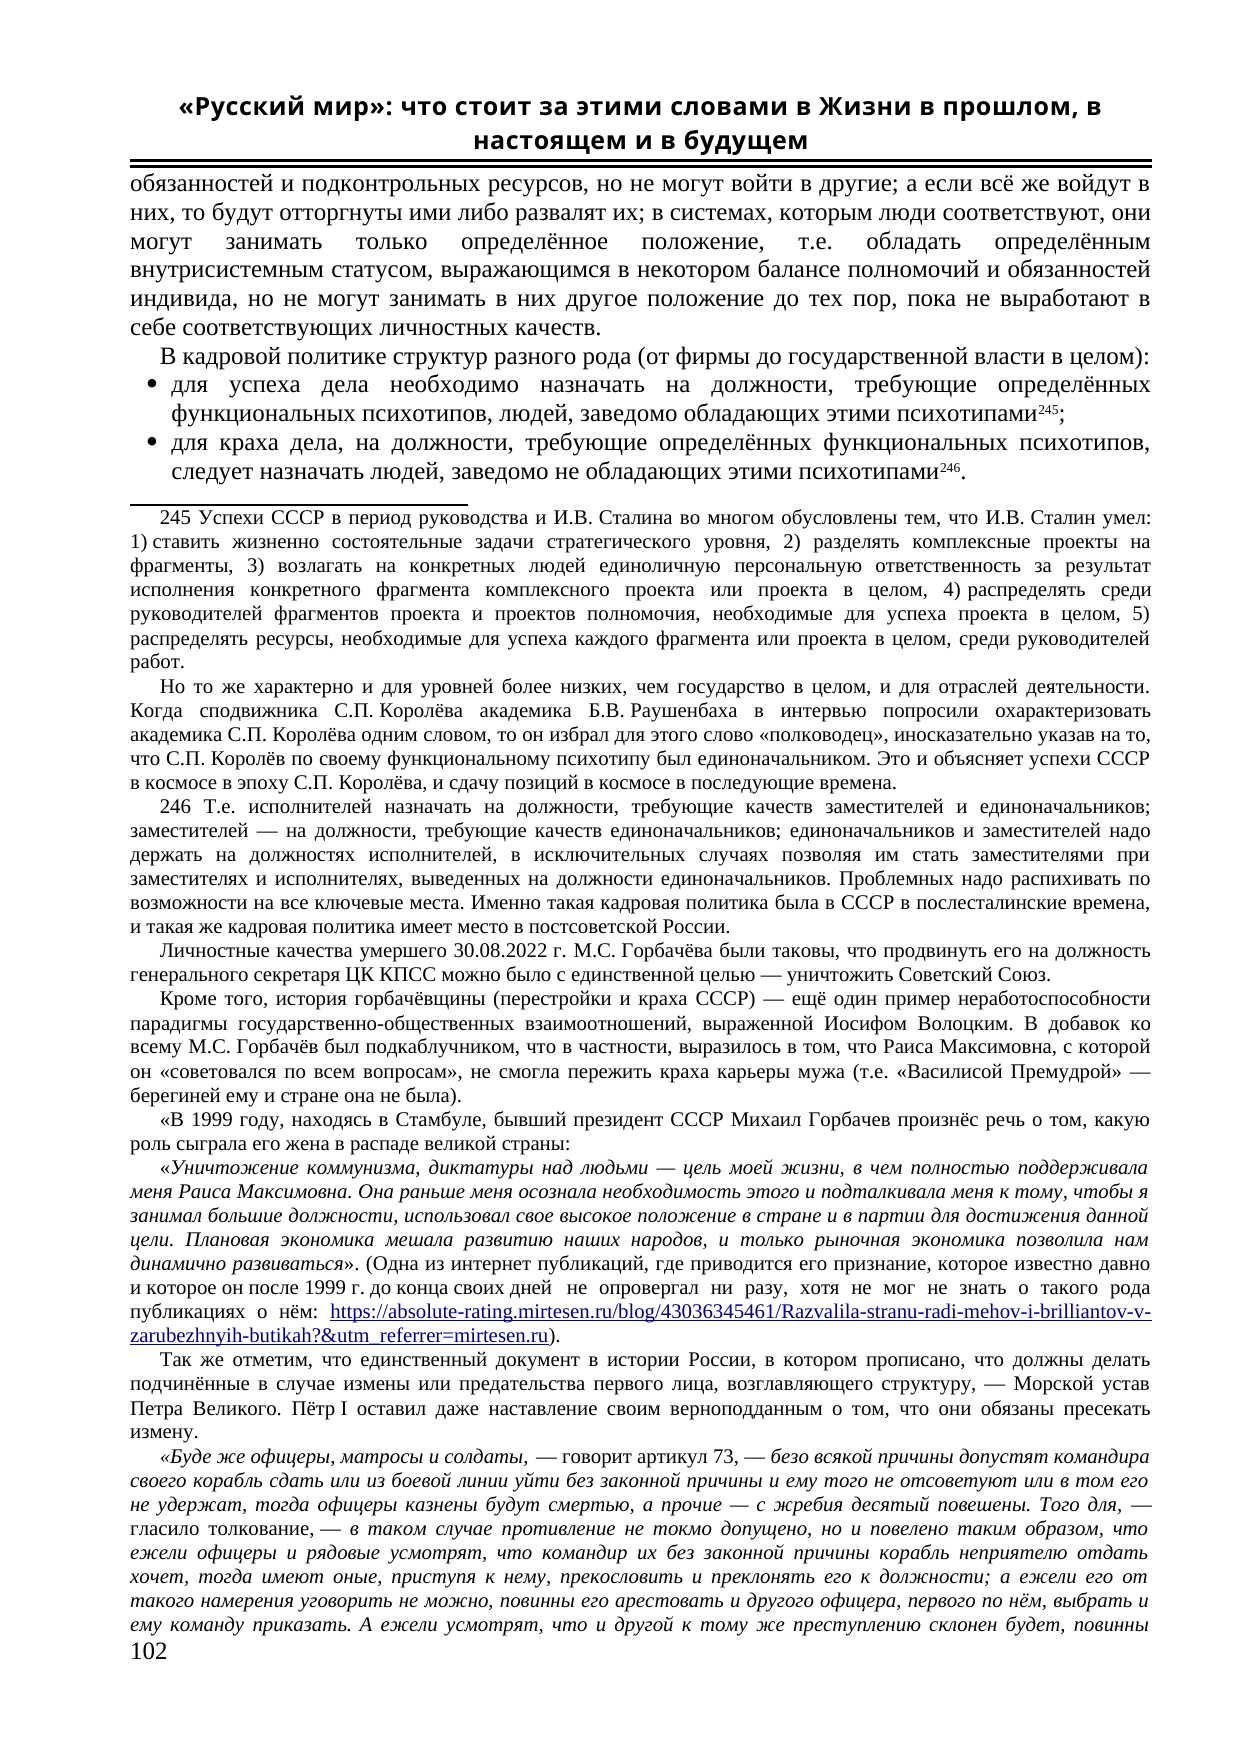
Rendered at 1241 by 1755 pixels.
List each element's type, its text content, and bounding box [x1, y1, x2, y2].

list Личностные качества умершего 30.08.2022 г. М.С. Горбачёва были таковы, что продвинуть его на должность генерального секретаря ЦК КПСС можно было с единственной целью — уничтожить Советский Союз. [130, 938, 1152, 986]
list Так же отметим, что единственный документ в истории России, в котором прописано, что должны делать подчинённые в случае измены или предательства первого лица, возглавляющего структуру, — Морской устав Петра Великого. Пётр I оставил даже наставление своим верноподданным о том, что они обязаны пресекать измену. [130, 1347, 1152, 1443]
list Кроме того, история горбачёвщины (перестройки и краха СССР) — ещё один пример неработоспособности парадигмы государственно-общественных взаимоотношений, выраженной Иосифом Волоцким. В добавок ко всему М.С. Горбачёв был подкаблучником, что в частности, выразилось в том, что Раиса Максимовна, с которой он «советовался по всем вопросам», не смогла пережить краха карьеры мужа (т.е. «Василисой Премудрой» — берегиней ему и стране она не была). [130, 986, 1152, 1107]
list «Уничтожение коммунизма, диктатуры над людьми — цель моей жизни, в чем полностью поддерживала меня Раиса Максимовна. Она раньше меня осознала необходимость этого и подталкивала меня к тому, чтобы я занимал большие должности, использовал свое высокое положение в стране и в партии для достижения данной цели. Плановая экономика мешала развитию наших народов, и только рыночная экономика позволила нам динамично развиваться». (Одна из интернет публикаций, где приводится его признание, которое известно давно и которое он после 1999 г. до конца своих дней не опровергал ни разу, хотя не мог не знать о такого рода публикациях о нём: https://absolute-rating.mirtesen.ru/blog/43036345461/Razvalila-stranu-radi-mehov-i-brilliantov-v-zarubezhnyih-butikah?&utm_referrer=mirtesen.ru). [130, 1155, 1152, 1347]
list для успеха дела необходимо назначать на должности, требующие определённых функциональных психотипов, людей, заведомо обладающих этими психотипами; [148, 369, 1152, 427]
list Т.е. исполнителей назначать на должности, требующие качеств заместителей и единоначальников; заместителей — на должности, требующие качеств единоначальников; единоначальников и заместителей надо держать на должностях исполнителей, в исключительных случаях позволяя им стать заместителями при заместителях и исполнителях, выведенных на должности единоначальников. Проблемных надо распихивать по возможности на все ключевые места. Именно такая кадровая политика была в СССР в послесталинские времена, и такая же кадровая политика имеет место в постсоветской России. [130, 794, 1152, 938]
list «В 1999 году, находясь в Стамбуле, бывший президент СССР Михаил Горбачев произнёс речь о том, какую роль сыграла его жена в распаде великой страны: [130, 1107, 1152, 1155]
list Успехи СССР в период руководства и И.В. Сталина во многом обусловлены тем, что И.В. Сталин умел: 1) ставить жизненно состоятельные задачи стратегического уровня, 2) разделять комплексные проекты на фрагменты, 3) возлагать на конкретных людей единоличную персональную ответственность за результат исполнения конкретного фрагмента комплексного проекта или проекта в целом, 4) распределять среди руководителей фрагментов проекта и проектов полномочия, необходимые для успеха проекта в целом, 5) распределять ресурсы, необходимые для успеха каждого фрагмента или проекта в целом, среди руководителей работ. [130, 505, 1152, 673]
text обязанностей и подконтрольных ресурсов, но не могут войти в другие; а если всё же войдут в них, то будут отторгнуты ими либо развалят их; в системах, которым люди соответствуют, они могут занимать только определённое положение, т.е. обладать определённым внутрисистемным статусом, выражающимся в некотором балансе полномочий и обязанностей индивида, но не могут занимать в них другое положение до тех пор, пока не выработают в себе соответствующих личностных качеств. [130, 168, 1152, 341]
list Но то же характерно и для уровней более низких, чем государство в целом, и для отраслей деятельности. Когда сподвижника С.П. Королёва академика Б.В. Раушенбаха в интервью попросили охарактеризовать академика С.П. Королёва одним словом, то он избрал для этого слово «полководец», иносказательно указав на то, что С.П. Королёв по своему функциональному психотипу был единоначальником. Это и объясняет успехи СССР в космосе в эпоху С.П. Королёва, и сдачу позиций в космосе в последующие времена. [130, 673, 1152, 794]
list для краха дела, на должности, требующие определённых функциональных психотипов, следует назначать людей, заведомо не обладающих этими психотипами. [148, 427, 1152, 484]
list «Буде же офицеры, матросы и солдаты, — говорит артикул 73, — безо всякой причины допустят командира своего корабль сдать или из боевой линии уйти без законной причины и ему того не отсоветуют или в том его не удержат, тогда офицеры казнены будут смертью, а прочие — с жребия десятый повешены. Того для, — гласило толкование, — в таком случае противление не токмо допущено, но и повелено таким образом, что ежели офицеры и рядовые усмотрят, что командир их без законной причины корабль неприятелю отдать хочет, тогда имеют оные, приступя к нему, прекословить и преклонять его к должности; а ежели его от такого намерения уговорить не можно, повинны его арестовать и другого офицера, первого по нём, выбрать и ему команду приказать. А ежели усмотрят, что и другой к тому же преступлению склонен будет, повинны [130, 1443, 1152, 1636]
text В кадровой политике структур разного рода (от фирмы до государственной власти в целом): [130, 341, 1152, 369]
